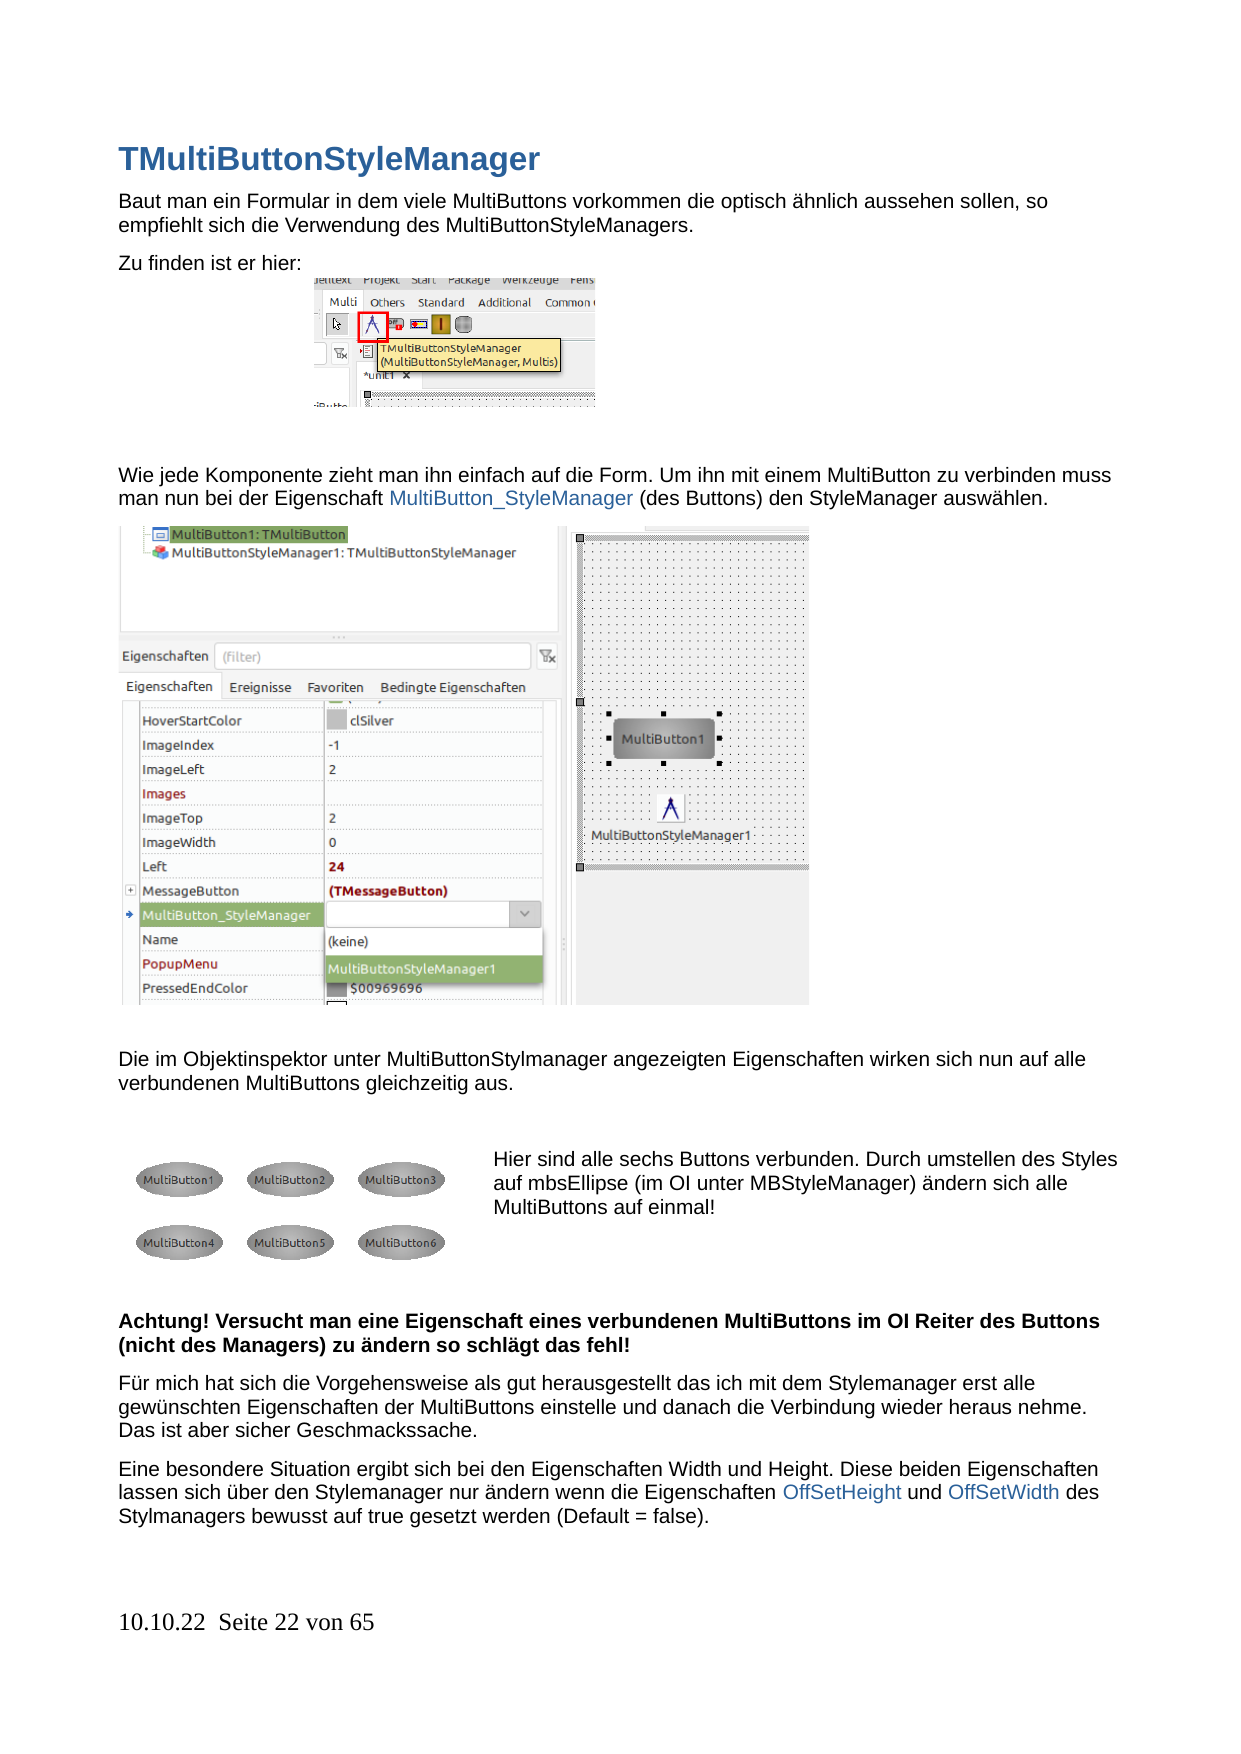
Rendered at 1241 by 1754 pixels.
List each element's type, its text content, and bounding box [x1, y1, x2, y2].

text Baut man ein Formular in dem viele MultiButtons vorkommen die optisch ähnlich aussehen sollen, so empfiehlt sich die Verwendung des MultiButtonStyleManagers. [118, 190, 1122, 237]
text Für mich hat sich die Vorgehensweise als gut herausgestellt das ich mit dem Stylemanager erst alle gewünschten Eigenschaften der MultiButtons einstelle und danach die Verbindung wieder heraus nehme. Das ist aber sicher Geschmackssache. [118, 1372, 1122, 1443]
text Hier sind alle sechs Buttons verbunden. Durch umstellen des Styles auf mbsEllipse (im OI unter MBStyleManager) ändern sich alle MultiButtons auf einmal! [460, 1148, 1122, 1219]
picture [118, 526, 810, 1005]
text Achtung! Versucht man eine Eigenschaft eines verbundenen MultiButtons im OI Reiter des Buttons (nicht des Managers) zu ändern so schlägt das fehl! [118, 1310, 1122, 1357]
picture [120, 1147, 460, 1277]
text Zu finden ist er hier: [118, 252, 1122, 275]
picture [314, 278, 596, 407]
text Die im Objektinspektor unter MultiButtonStylmanager angezeigten Eigenschaften wirken sich nun auf alle verbundenen MultiButtons gleichzeitig aus. [118, 1048, 1122, 1095]
subtitle TMultiButtonStyleManager [118, 139, 1122, 177]
text Wie jede Komponente zieht man ihn einfach auf die Form. Um ihn mit einem MultiButton zu verbinden muss man nun bei der Eigenschaft MultiButton_StyleManager (des Buttons) den StyleManager auswählen. [118, 463, 1122, 511]
text Eine besondere Situation ergibt sich bei den Eigenschaften Width und Height. Diese beiden Eigenschaften lassen sich über den Stylemanager nur ändern wenn die Eigenschaften OffSetHeight und OffSetWidth des Stylmanagers bewusst auf true gesetzt werden (Default = false). [118, 1457, 1122, 1528]
